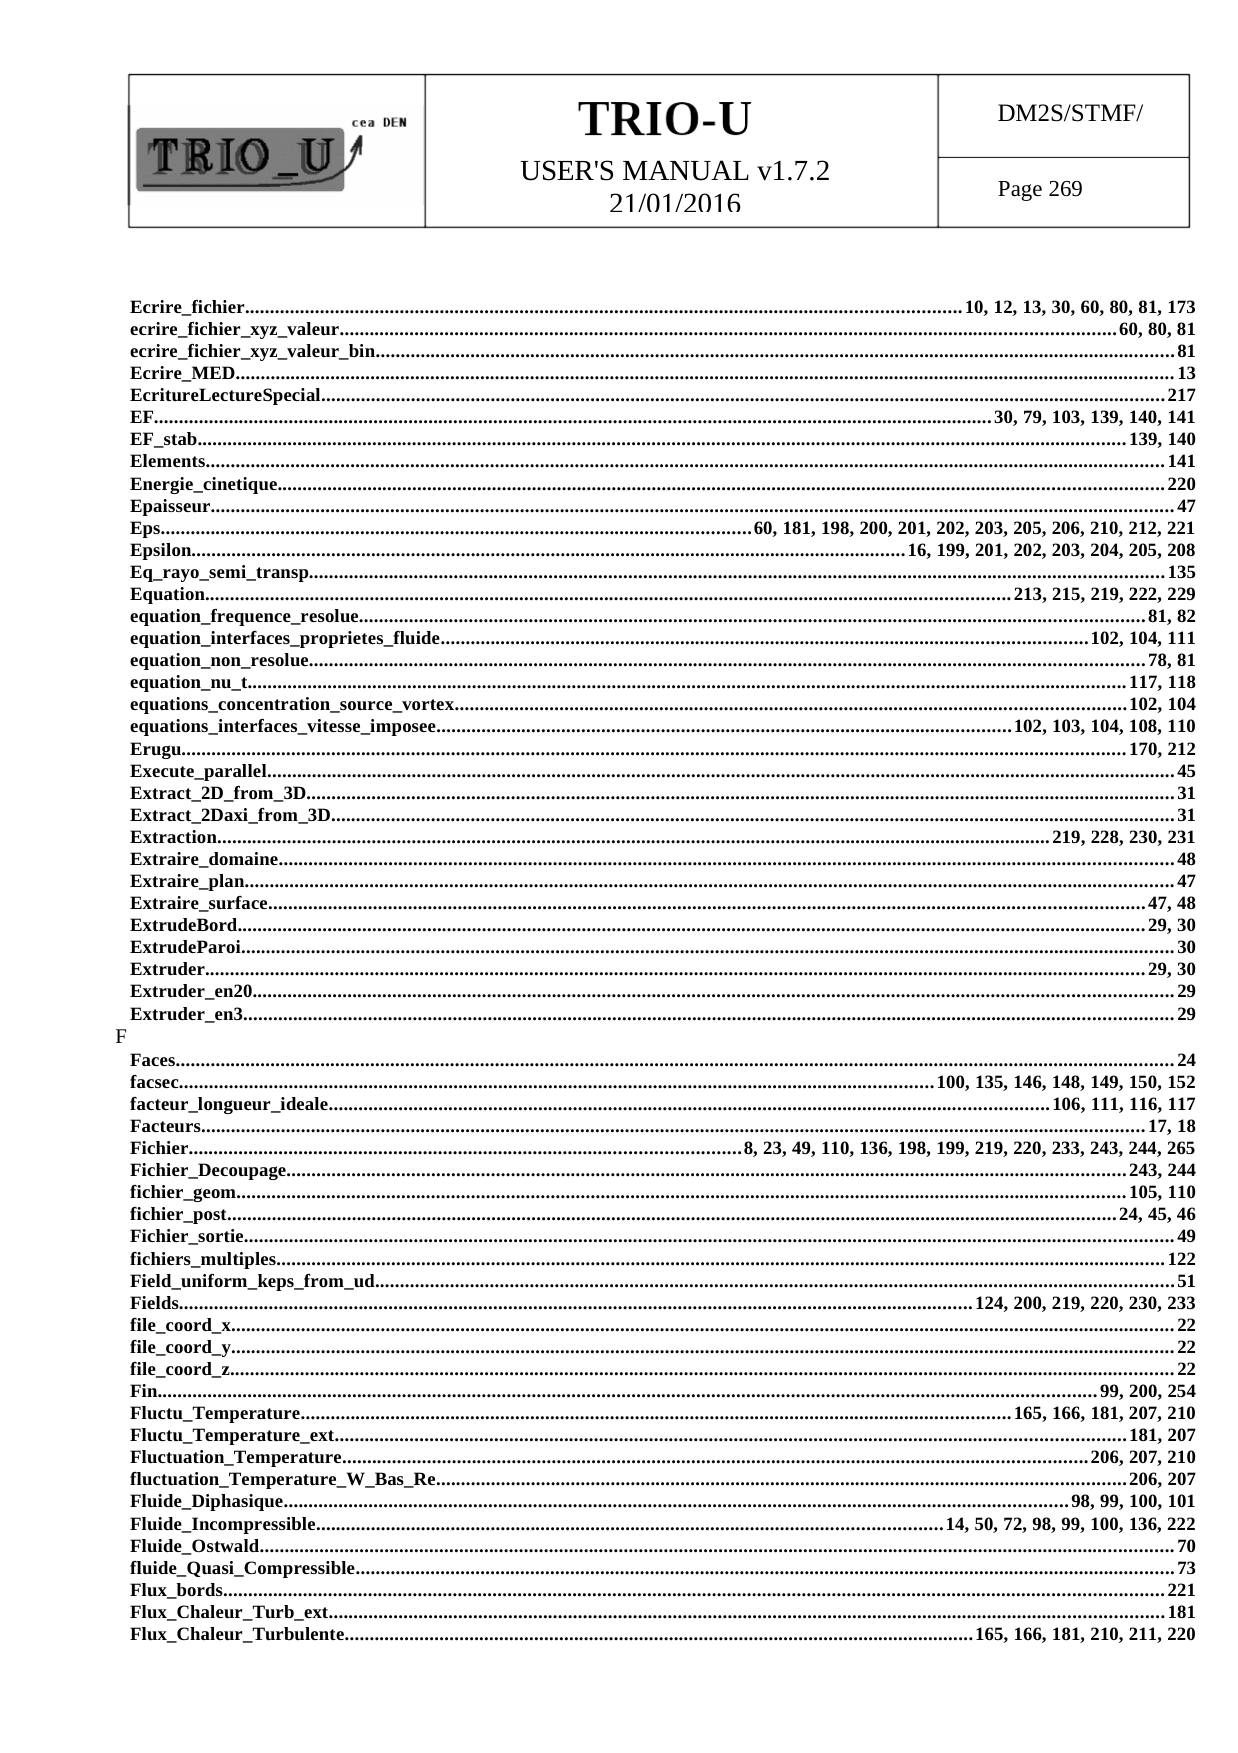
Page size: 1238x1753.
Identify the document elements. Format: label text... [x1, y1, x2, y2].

text Field_uniform_keps_from_ud 51 [130, 1269, 1196, 1291]
text Fluide_Incompressible 14, 50, 72, 98, 99, 100, 136, 222 [130, 1512, 1196, 1534]
text Extraire_surface 47, 48 [130, 892, 1196, 914]
text Erugu 170, 212 [130, 737, 1196, 759]
text Equation 213, 215, 219, 222, 229 [130, 582, 1196, 604]
text Extruder_en3 29 [130, 1002, 1196, 1024]
text equations_interfaces_vitesse_imposee 102, 103, 104, 108, 110 [130, 715, 1196, 737]
text Flux_bords 221 [130, 1578, 1196, 1600]
text F [115, 1024, 1196, 1048]
text Fluctu_Temperature 165, 166, 181, 207, 210 [130, 1401, 1196, 1423]
text file_coord_z 22 [130, 1357, 1196, 1379]
text equation_frequence_resolue 81, 82 [130, 604, 1196, 627]
text Faces 24 [130, 1048, 1196, 1070]
text Facteurs 17, 18 [130, 1114, 1196, 1136]
text Fluide_Ostwald 70 [130, 1534, 1196, 1556]
text Fin 99, 200, 254 [130, 1379, 1196, 1401]
text facteur_longueur_ideale 106, 111, 116, 117 [130, 1092, 1196, 1114]
text Extruder 29, 30 [130, 958, 1196, 980]
text fluctuation_Temperature_W_Bas_Re 206, 207 [130, 1468, 1196, 1490]
text Execute_parallel 45 [130, 759, 1196, 781]
text Eq_rayo_semi_transp 135 [130, 560, 1196, 582]
text fichiers_multiples 122 [130, 1247, 1196, 1269]
text Extract_2D_from_3D 31 [130, 781, 1196, 803]
text file_coord_x 22 [130, 1313, 1196, 1335]
text Extraction 219, 228, 230, 231 [130, 825, 1196, 847]
text equation_non_resolue 78, 81 [130, 649, 1196, 671]
text Eps 60, 181, 198, 200, 201, 202, 203, 205, 206, 210, 212, 221 [130, 516, 1196, 538]
text EF 30, 79, 103, 139, 140, 141 [130, 406, 1196, 428]
text EcritureLectureSpecial 217 [130, 384, 1196, 406]
text ExtrudeBord 29, 30 [130, 914, 1196, 936]
text Fichier_Decoupage 243, 244 [130, 1158, 1196, 1181]
text fichier_geom 105, 110 [130, 1181, 1196, 1203]
text equation_interfaces_proprietes_fluide 102, 104, 111 [130, 627, 1196, 649]
text Fichier_sortie 49 [130, 1225, 1196, 1247]
text Fluide_Diphasique 98, 99, 100, 101 [130, 1490, 1196, 1512]
text ExtrudeParoi 30 [130, 936, 1196, 958]
text Extruder_en20 29 [130, 980, 1196, 1002]
text equations_concentration_source_vortex 102, 104 [130, 693, 1196, 715]
text Ecrire_fichier 10, 12, 13, 30, 60, 80, 81, 173 [130, 295, 1196, 317]
text Fluctu_Temperature_ext 181, 207 [130, 1423, 1196, 1446]
text EF_stab 139, 140 [130, 428, 1196, 450]
text Extract_2Daxi_from_3D 31 [130, 803, 1196, 825]
text fichier_post 24, 45, 46 [130, 1203, 1196, 1225]
text facsec 100, 135, 146, 148, 149, 150, 152 [130, 1070, 1196, 1092]
text Extraire_plan 47 [130, 869, 1196, 892]
text ecrire_fichier_xyz_valeur_bin 81 [130, 339, 1196, 362]
text Epsilon 16, 199, 201, 202, 203, 204, 205, 208 [130, 538, 1196, 560]
text file_coord_y 22 [130, 1335, 1196, 1357]
text Flux_Chaleur_Turb_ext 181 [130, 1600, 1196, 1622]
text equation_nu_t 117, 118 [130, 671, 1196, 693]
text Energie_cinetique 220 [130, 472, 1196, 494]
text Epaisseur 47 [130, 494, 1196, 516]
text Fichier 8, 23, 49, 110, 136, 198, 199, 219, 220, 233, 243, 244, 265 [130, 1136, 1196, 1158]
text Fluctuation_Temperature 206, 207, 210 [130, 1446, 1196, 1468]
text Extraire_domaine 48 [130, 847, 1196, 869]
text Elements 141 [130, 450, 1196, 472]
text Fields 124, 200, 219, 220, 230, 233 [130, 1291, 1196, 1313]
text Flux_Chaleur_Turbulente 165, 166, 181, 210, 211, 220 [130, 1622, 1196, 1644]
text ecrire_fichier_xyz_valeur 60, 80, 81 [130, 317, 1196, 339]
text Ecrire_MED 13 [130, 362, 1196, 384]
text fluide_Quasi_Compressible 73 [130, 1556, 1196, 1578]
